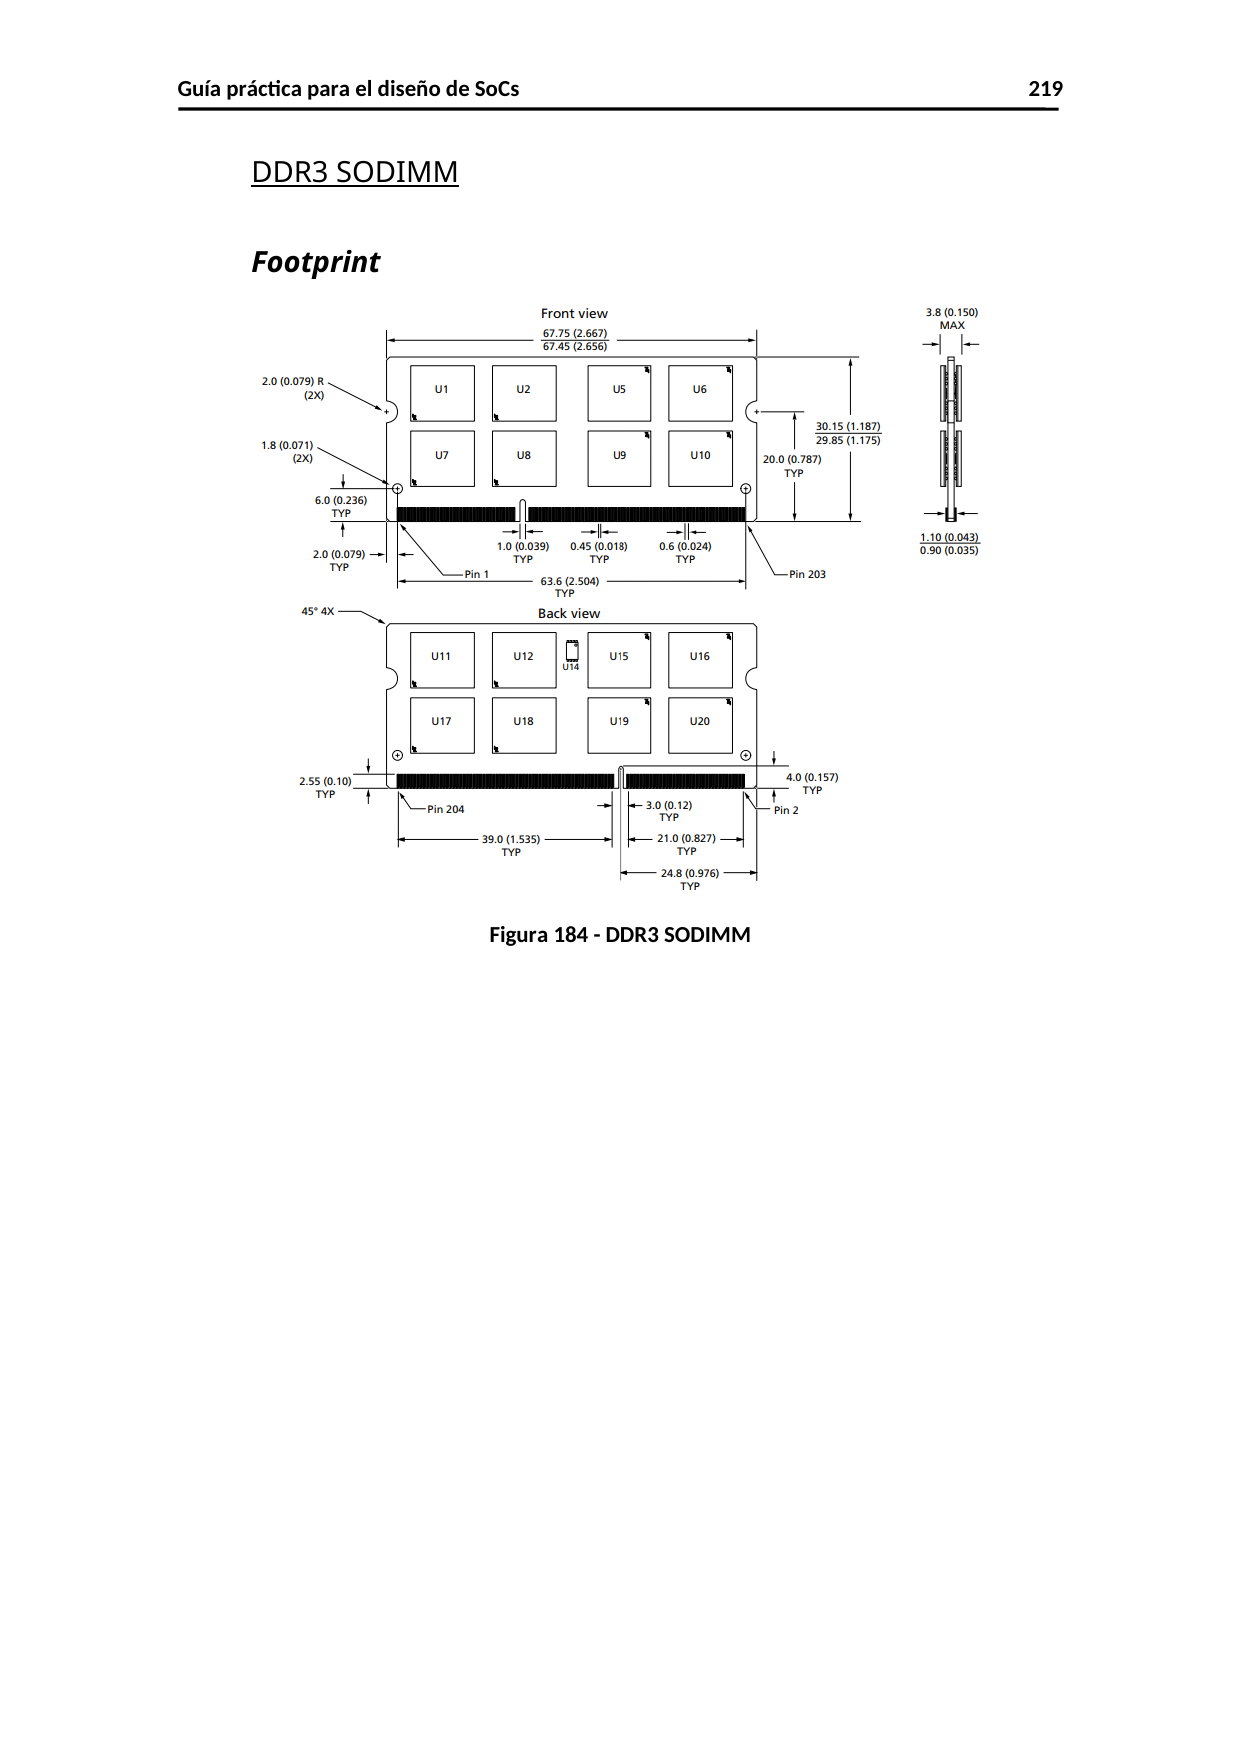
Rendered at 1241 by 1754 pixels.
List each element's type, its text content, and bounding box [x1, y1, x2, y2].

picture [244, 284, 997, 893]
subtitle DDR3 SODIMM [251, 152, 1063, 191]
text Figura 184 - DDR3 SODIMM [177, 920, 1063, 948]
subtitle Footprint [251, 241, 1063, 281]
